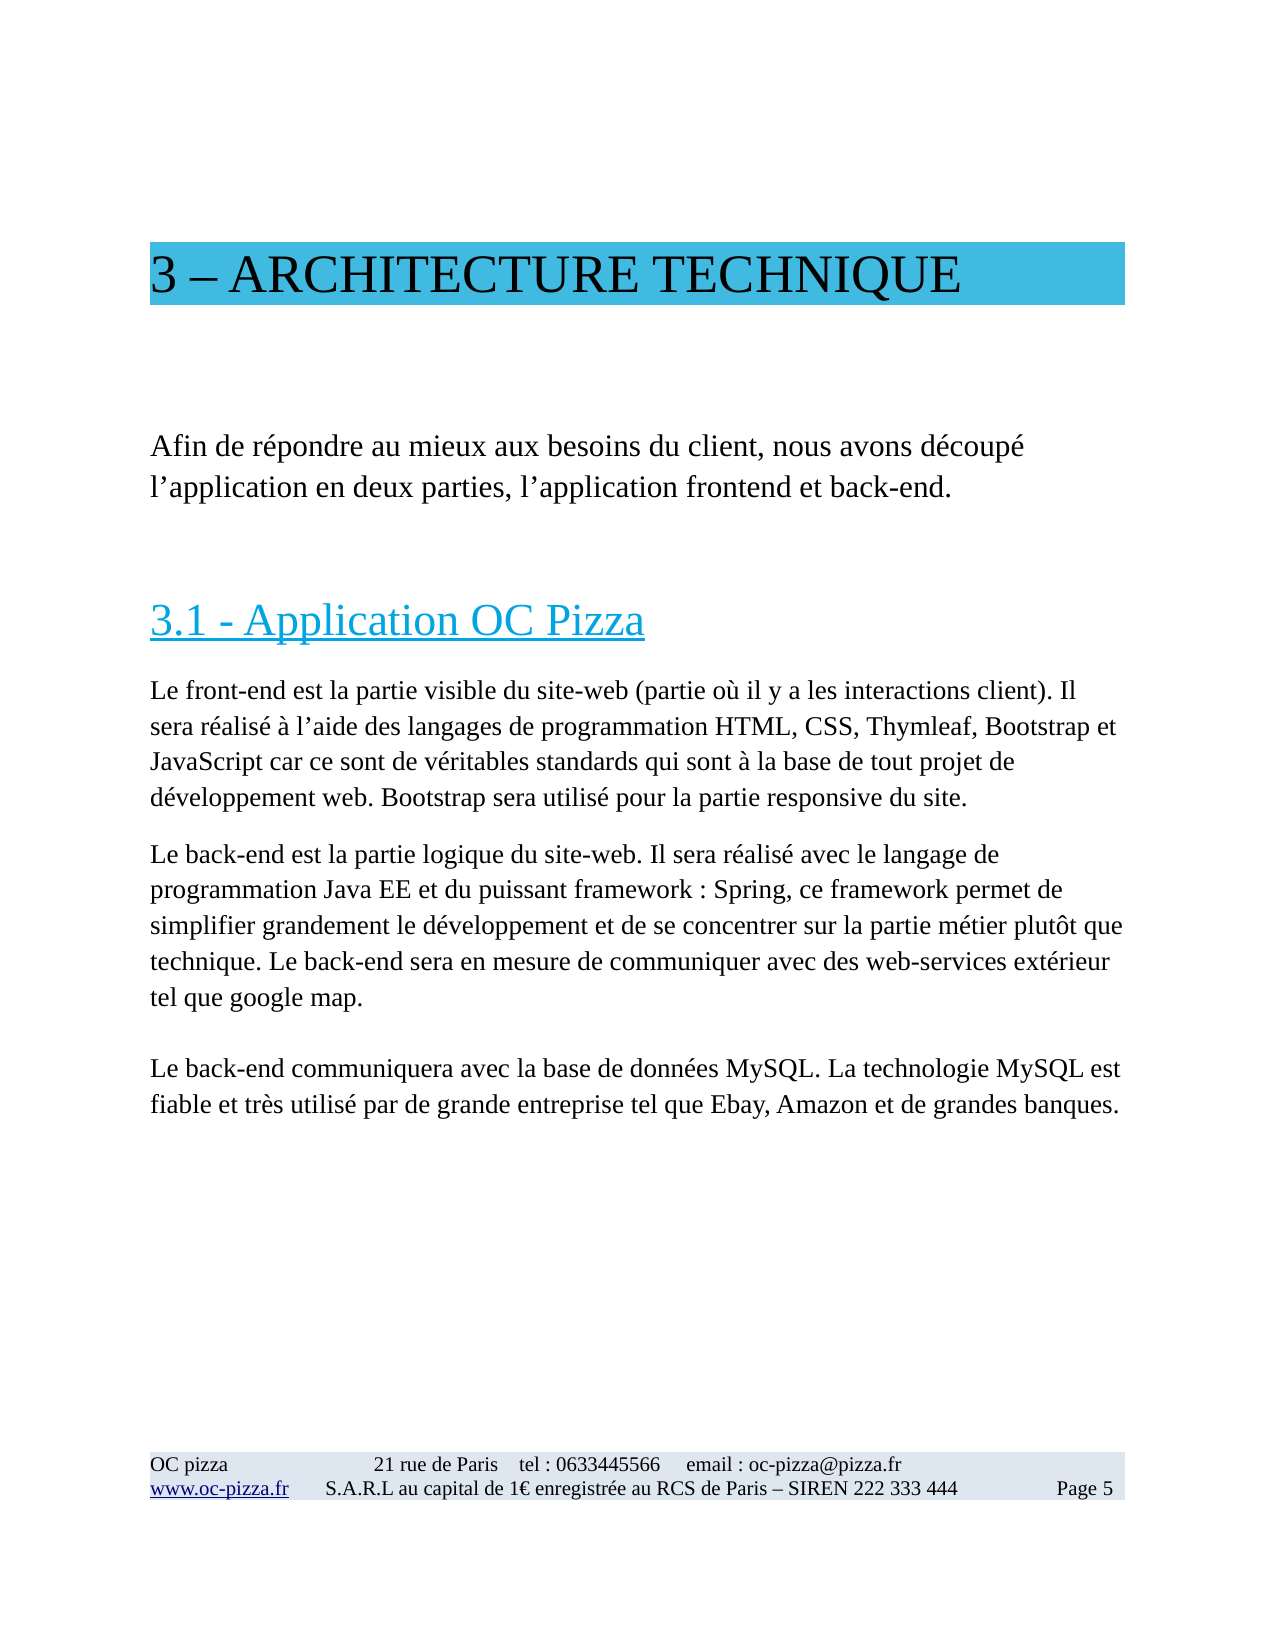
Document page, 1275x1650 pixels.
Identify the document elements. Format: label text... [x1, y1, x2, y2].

text 3 – ARCHITECTURE TECHNIQUE [150, 242, 1125, 305]
text Le back-end est la partie logique du site-web. Il sera réalisé avec le langage de programmation Java EE et du puissant framework : Spring, ce framework permet de simplifier grandement le développement et de se concentrer sur la partie métier plutôt que technique. Le back-end sera en mesure de communiquer avec des web-services extérieur tel que google map. [150, 838, 1125, 1012]
text 3.1 - Application OC Pizza [150, 593, 1125, 645]
text Le back-end communiquera avec la base de données MySQL. La technologie MySQL est fiable et très utilisé par de grande entreprise tel que Ebay, Amazon et de grandes banques. [150, 1052, 1125, 1119]
text Le front-end est la partie visible du site-web (partie où il y a les interactions client). Il sera réalisé à l’aide des langages de programmation HTML, CSS, Thymleaf, Bootstrap et JavaScript car ce sont de véritables standards qui sont à la base de tout projet de développement web. Bootstrap sera utilisé pour la partie responsive du site. [150, 674, 1125, 812]
text Afin de répondre au mieux aux besoins du client, nous avons découpé l’application en deux parties, l’application frontend et back-end. [150, 427, 1125, 504]
